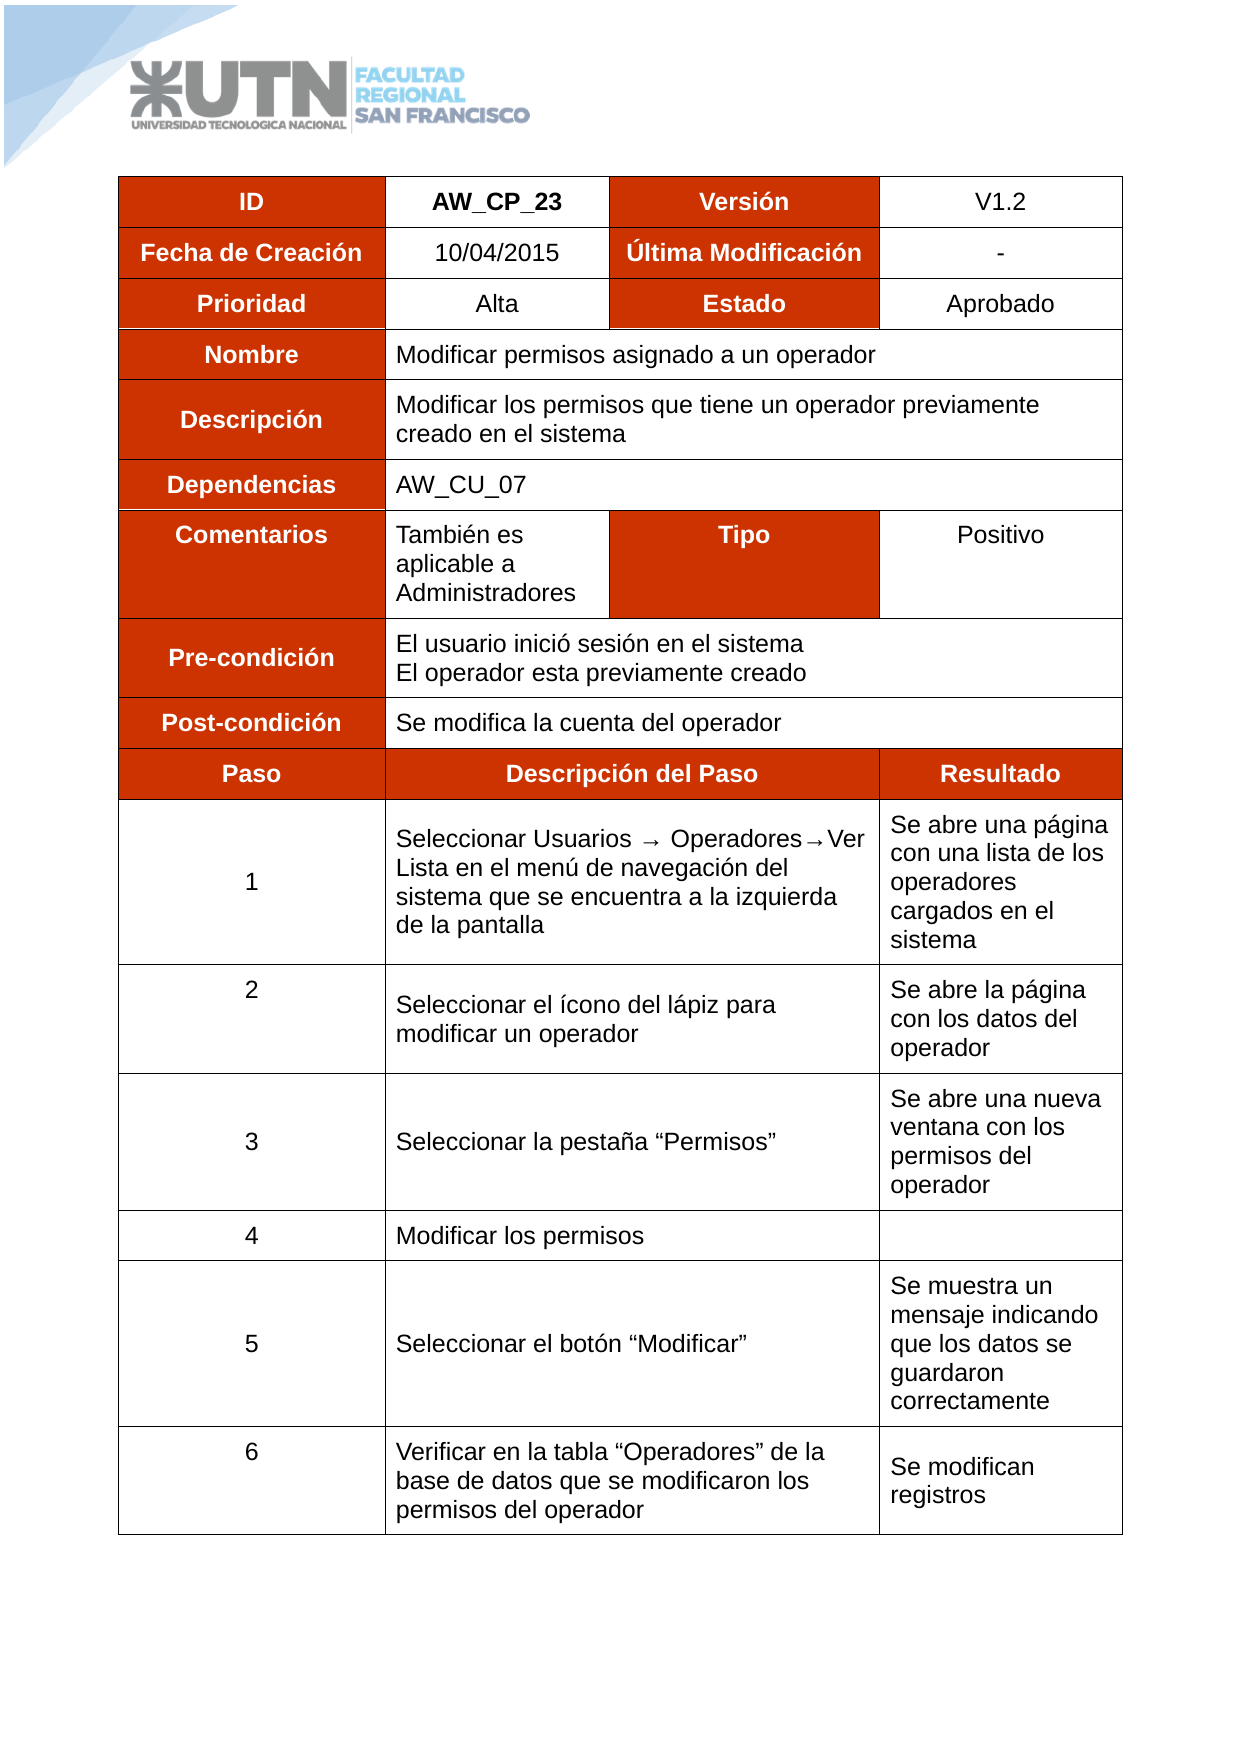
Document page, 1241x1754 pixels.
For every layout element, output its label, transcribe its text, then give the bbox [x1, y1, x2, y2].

table_cell Aprobado [880, 279, 1122, 328]
table_cell Modificar los permisos que tiene un operador previamente creado en el sistema [386, 380, 1122, 459]
table_cell 5 [119, 1261, 385, 1426]
table_cell Alta [386, 279, 609, 328]
table_cell Comentarios [119, 511, 385, 618]
table_cell Seleccionar el botón “Modificar” [386, 1261, 879, 1426]
table_cell Positivo [880, 511, 1122, 618]
table_cell Se abre una nueva ventana con los permisos del operador [880, 1074, 1122, 1209]
table_cell Pre-condición [119, 619, 385, 697]
table_cell También es aplicable a Administradores [386, 511, 609, 618]
table_header Versión [610, 177, 879, 227]
table_cell 4 [119, 1211, 385, 1260]
table_header AW_CP_23 [386, 177, 609, 227]
table_cell Última Modificación [610, 228, 879, 278]
table_cell Seleccionar la pestaña “Permisos” [386, 1074, 879, 1209]
table_cell Se abre la página con los datos del operador [880, 965, 1122, 1073]
table_cell Se modifican registros [880, 1427, 1122, 1534]
table_cell 6 [119, 1427, 385, 1534]
table_cell - [880, 228, 1122, 278]
table_cell Modificar permisos asignado a un operador [386, 330, 1122, 379]
table_cell Se muestra un mensaje indicando que los datos se guardaron correctamente [880, 1261, 1122, 1426]
table_cell AW_CU_07 [386, 460, 1122, 509]
table_cell El usuario inició sesión en el sistema El operador esta previamente creado [386, 619, 1122, 697]
table_cell Se modifica la cuenta del operador [386, 698, 1122, 748]
table_cell 1 [119, 800, 385, 964]
table_cell Prioridad [119, 279, 385, 328]
table_cell 2 [119, 965, 385, 1073]
table_cell Verificar en la tabla “Operadores” de la base de datos que se modificaron los permisos del operador [386, 1427, 879, 1534]
table_cell Modificar los permisos [386, 1211, 879, 1260]
table_cell Se abre una página con una lista de los operadores cargados en el sistema [880, 800, 1122, 964]
table_cell 10/04/2015 [386, 228, 609, 278]
table_cell Descripción [119, 380, 385, 459]
table_cell Dependencias [119, 460, 385, 509]
table_cell Seleccionar el ícono del lápiz para modificar un operador [386, 965, 879, 1073]
table_cell Seleccionar Usuarios → Operadores→Ver Lista en el menú de navegación del sistema que se encuentra a la izquierda de la pantalla [386, 800, 879, 964]
table_header ID [119, 177, 385, 227]
picture [3, 5, 532, 169]
table_cell 3 [119, 1074, 385, 1209]
table_cell Post-condición [119, 698, 385, 748]
table_cell Nombre [119, 330, 385, 379]
table_cell [880, 1211, 1122, 1260]
table_cell Tipo [610, 511, 879, 618]
table_cell Resultado [880, 749, 1122, 799]
table_cell Descripción del Paso [386, 749, 879, 799]
table_header V1.2 [880, 177, 1122, 227]
table_cell Estado [610, 279, 879, 328]
table_cell Paso [119, 749, 385, 799]
table_cell Fecha de Creación [119, 228, 385, 278]
